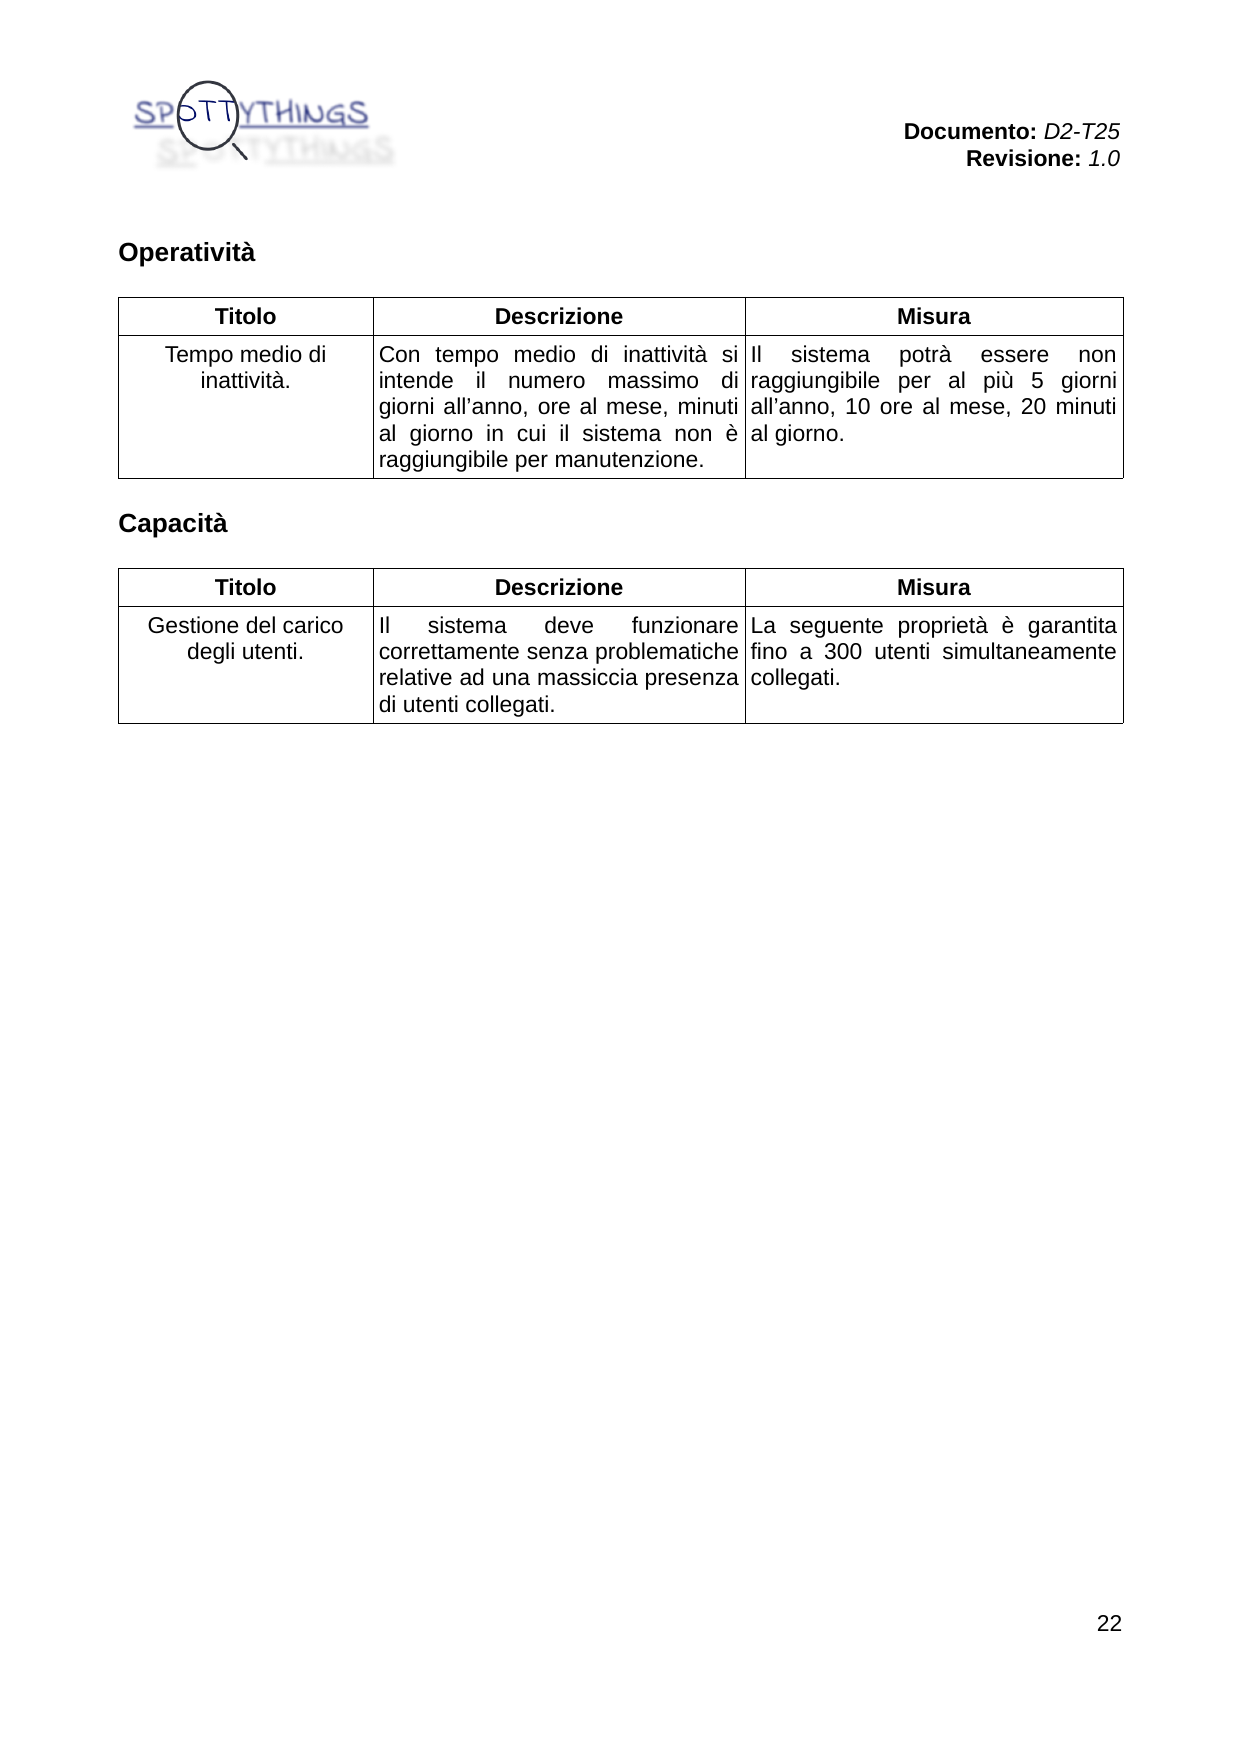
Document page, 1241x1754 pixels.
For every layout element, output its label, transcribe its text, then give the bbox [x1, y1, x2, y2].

table_cell Tempo medio di inattività. [119, 336, 373, 478]
subtitle Operatività [118, 236, 1122, 267]
table_cell Il sistema deve funzionare correttamente senza problematiche relative ad una massiccia presenza di utenti collegati. [374, 607, 745, 723]
table_header Titolo [119, 569, 373, 606]
table_header Misura [746, 569, 1123, 606]
subtitle Capacità [118, 507, 1122, 538]
table_header Descrizione [374, 298, 745, 335]
table_header Titolo [119, 298, 373, 335]
picture [123, 73, 399, 187]
table_header Misura [746, 298, 1123, 335]
table_cell Con tempo medio di inattività si intende il numero massimo di giorni all’anno, ore al mese, minuti al giorno in cui il sistema non è raggiungibile per manutenzione. [374, 336, 745, 478]
table_header Descrizione [374, 569, 745, 606]
table_cell Il sistema potrà essere non raggiungibile per al più 5 giorni all’anno, 10 ore al mese, 20 minuti al giorno. [746, 336, 1123, 478]
table_cell Gestione del carico degli utenti. [119, 607, 373, 723]
table_cell La seguente proprietà è garantita fino a 300 utenti simultaneamente collegati. [746, 607, 1123, 723]
